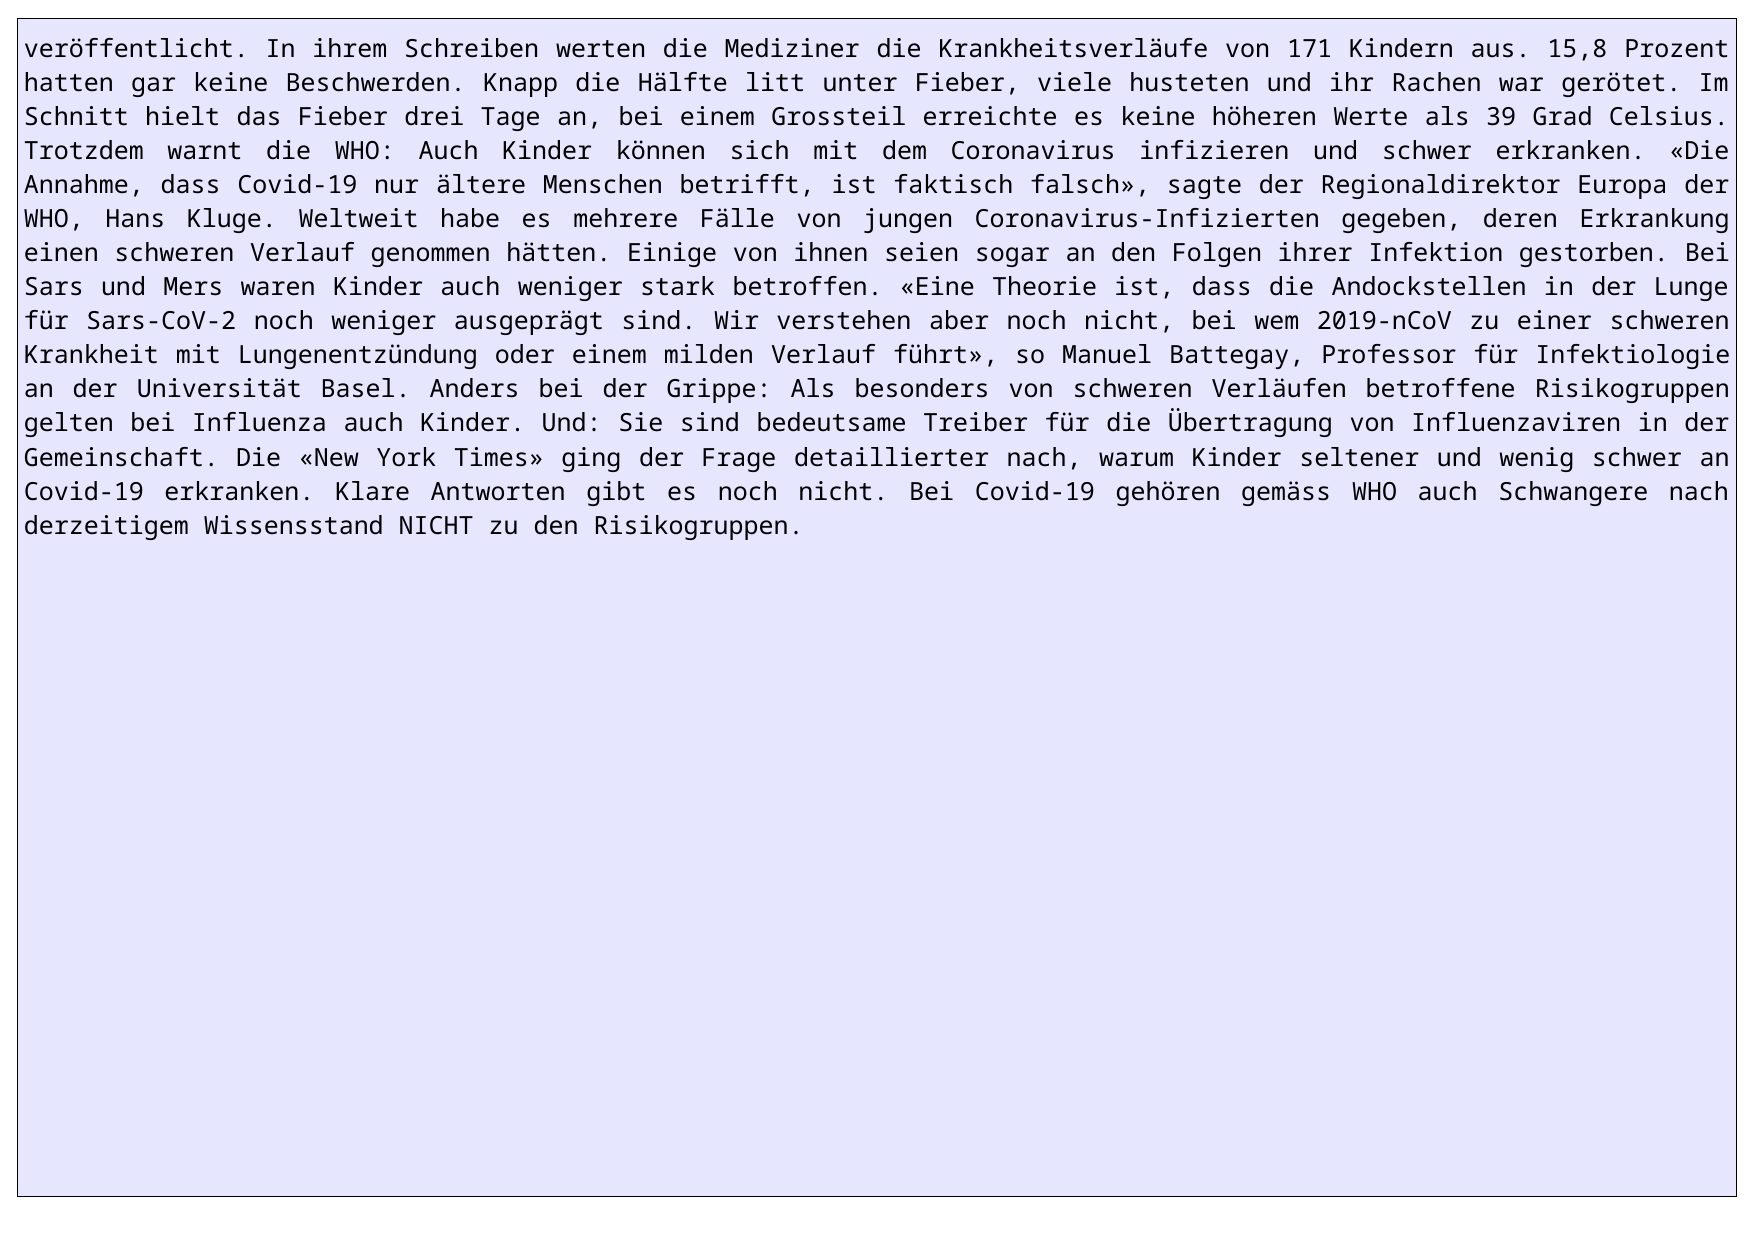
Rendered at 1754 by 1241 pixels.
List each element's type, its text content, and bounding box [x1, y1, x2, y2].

table_cell veröffentlicht. In ihrem Schreiben werten die Mediziner die Krankheitsverläufe von 171 Kindern aus. 15,8 Prozent hatten gar keine Beschwerden. Knapp die Hälfte litt unter Fieber, viele husteten und ihr Rachen war gerötet. Im Schnitt hielt das Fieber drei Tage an, bei einem Grossteil erreichte es keine höheren Werte als 39 Grad Celsius. Trotzdem warnt die WHO: Auch Kinder können sich mit dem Coronavirus infizieren und schwer erkranken. «Die Annahme, dass Covid-19 nur ältere Menschen betrifft, ist faktisch falsch», sagte der Regionaldirektor Europa der WHO, Hans Kluge. Weltweit habe es mehrere Fälle von jungen Coronavirus-Infizierten gegeben, deren Erkrankung einen schweren Verlauf genommen hätten. Einige von ihnen seien sogar an den Folgen ihrer Infektion gestorben. Bei Sars und Mers waren Kinder auch weniger stark betroffen. «Eine Theorie ist, dass die Andockstellen in der Lunge für Sars-CoV-2 noch weniger ausgeprägt sind. Wir verstehen aber noch nicht, bei wem 2019-nCoV zu einer schweren Krankheit mit Lungenentzündung oder einem milden Verlauf führt», so Manuel Battegay, Professor für Infektiologie an der Universität Basel. Anders bei der Grippe: Als besonders von schweren Verläufen betroffene Risikogruppen gelten bei Influenza auch Kinder. Und: Sie sind bedeutsame Treiber für die Übertragung von Influenzaviren in der Gemeinschaft. Die «New York Times» ging der Frage detaillierter nach, warum Kinder seltener und wenig schwer an Covid-19 erkranken. Klare Antworten gibt es noch nicht. Bei Covid-19 gehören gemäss WHO auch Schwangere nach derzeitigem Wissensstand NICHT zu den Risikogruppen. [18, 19, 1736, 1196]
